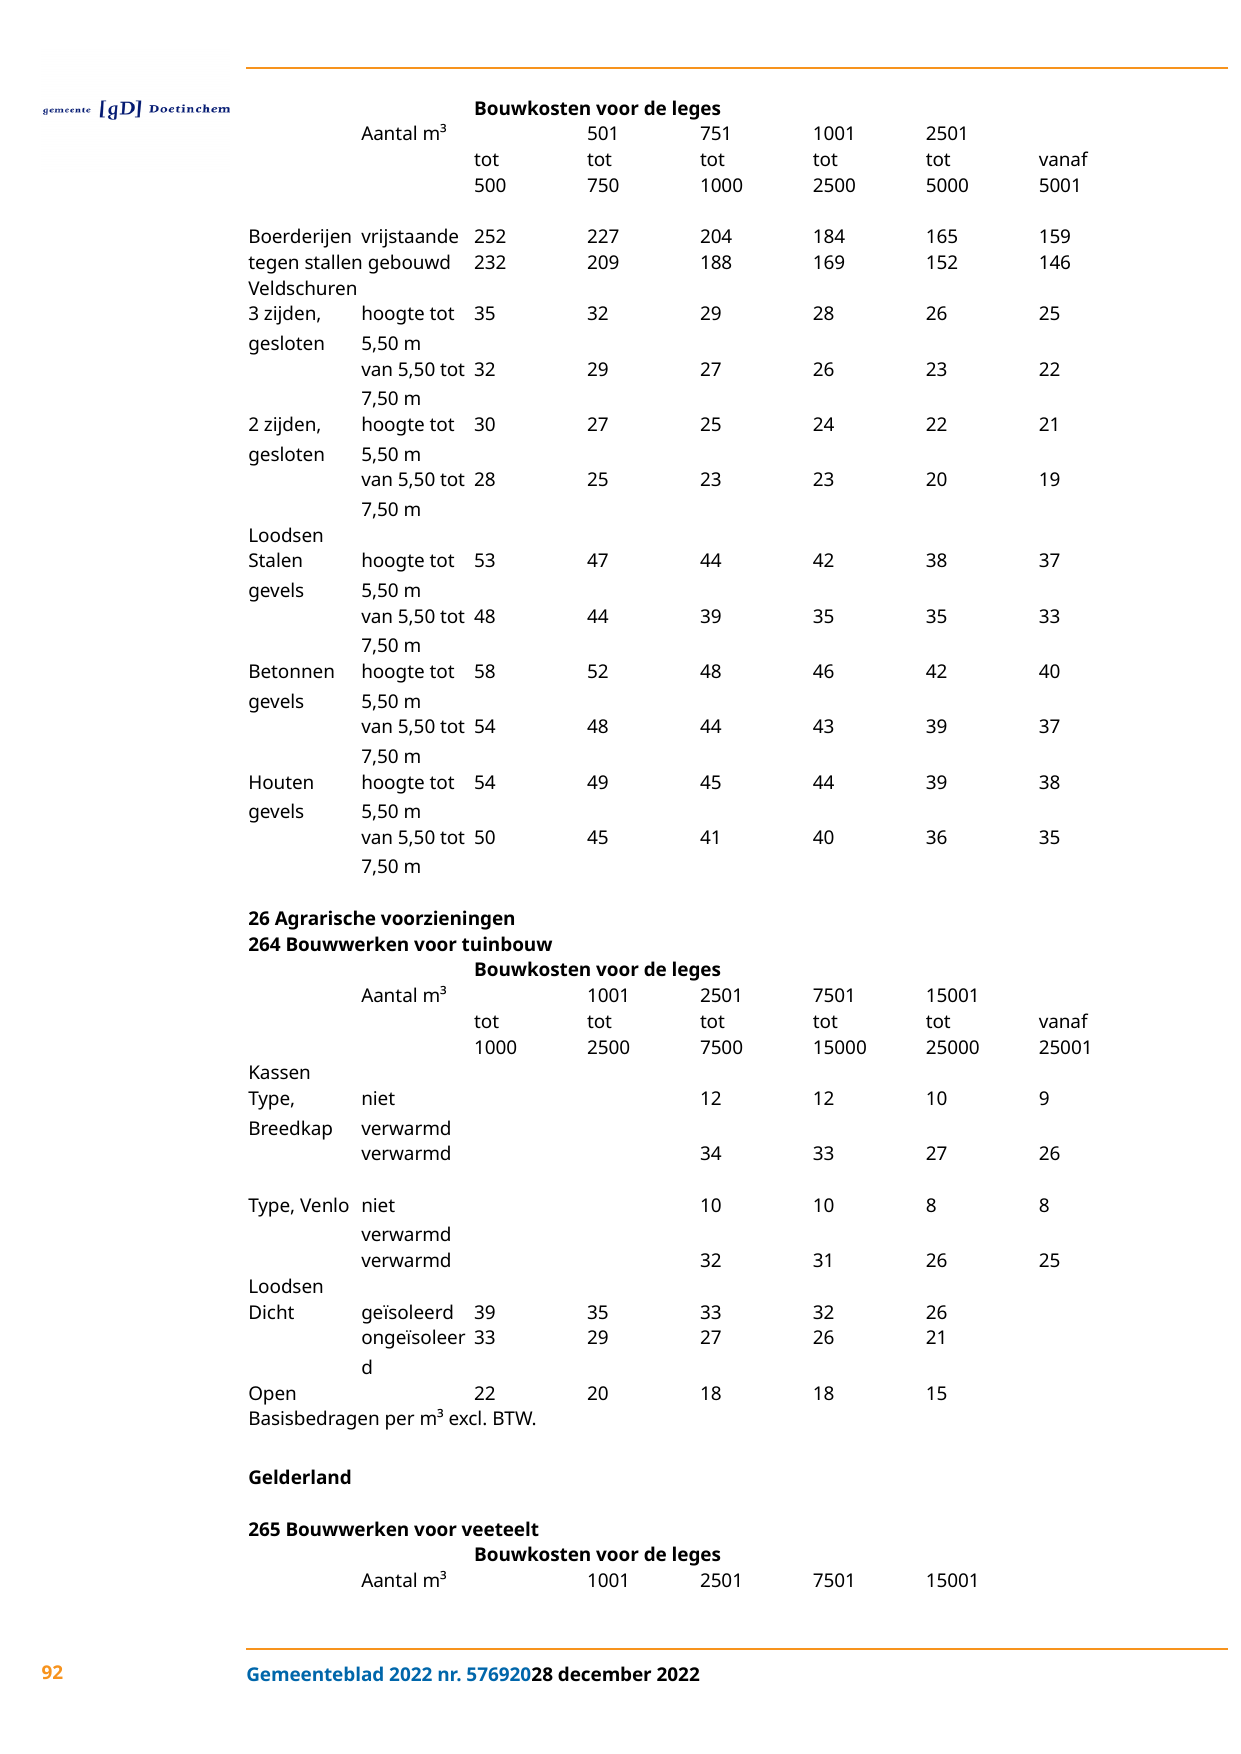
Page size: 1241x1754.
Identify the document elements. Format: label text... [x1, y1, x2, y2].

picture [41, 47, 231, 172]
table_cell [248, 198, 474, 223]
table_cell [474, 275, 587, 301]
table_cell tot [700, 1008, 813, 1034]
table_cell 33 [700, 1299, 813, 1324]
table_cell 26 Agrarische voorzieningen [248, 905, 1152, 931]
table_cell hoogte tot 5,50 m [361, 658, 474, 713]
table_cell [248, 1490, 361, 1516]
table_cell 18 [813, 1380, 926, 1406]
table_cell [361, 1380, 474, 1406]
table_cell [813, 880, 926, 905]
table_cell 18 [700, 1380, 813, 1406]
table_cell [248, 172, 361, 198]
table_cell [1039, 1060, 1152, 1085]
table_cell [474, 1192, 587, 1247]
table_cell 8 [1039, 1192, 1152, 1247]
table_cell [361, 1490, 474, 1516]
table_cell [813, 1490, 926, 1516]
table_cell [926, 275, 1038, 301]
table_cell 10 [700, 1192, 813, 1247]
table_cell 209 [587, 249, 700, 275]
table_cell 40 [1039, 658, 1152, 713]
table_cell 26 [1039, 1141, 1152, 1166]
table_cell [248, 1325, 361, 1380]
table_cell [248, 983, 361, 1008]
table_cell [248, 603, 361, 658]
table_cell ongeïsoleerd [361, 1325, 474, 1380]
table_cell [474, 1490, 587, 1516]
table_cell [474, 198, 587, 223]
table_cell 9 [1039, 1085, 1152, 1141]
table_cell [474, 1060, 587, 1085]
table_cell [926, 1273, 1038, 1299]
table_cell 50 [474, 824, 587, 879]
table_cell 159 [1039, 224, 1152, 249]
table_cell 20 [926, 467, 1038, 522]
table_cell 39 [474, 1299, 587, 1324]
table_cell 10 [926, 1085, 1038, 1141]
table_cell [361, 1008, 474, 1034]
table_cell tegen stallen gebouwd [248, 249, 474, 275]
table_cell 501 [587, 121, 700, 146]
table_cell [248, 1166, 361, 1192]
table_cell [926, 522, 1038, 548]
table_cell 184 [813, 224, 926, 249]
table_cell [926, 1060, 1038, 1085]
table_cell [1039, 198, 1152, 223]
table_cell van 5,50 tot 7,50 m [361, 714, 474, 769]
table_cell Boerderijen [248, 224, 361, 249]
table_cell 188 [700, 249, 813, 275]
table_cell 21 [1039, 411, 1152, 467]
table_cell [474, 522, 587, 548]
table_cell tot [474, 1008, 587, 1034]
table_cell 26 [813, 356, 926, 411]
table_cell 27 [926, 1141, 1038, 1166]
table_cell [587, 1273, 700, 1299]
table_cell [1039, 1299, 1152, 1324]
table_cell 25 [587, 467, 700, 522]
table_cell [474, 983, 587, 1008]
table_cell [700, 198, 813, 223]
table_cell [248, 957, 361, 982]
table_cell [926, 1166, 1038, 1192]
table_cell [361, 1541, 474, 1567]
table_cell 19 [1039, 467, 1152, 522]
table_cell [700, 522, 813, 548]
table_cell 22 [474, 1380, 587, 1406]
table_header Gelderland [248, 1464, 1152, 1490]
table_cell Kassen [248, 1060, 474, 1085]
table_cell 20 [587, 1380, 700, 1406]
table_cell 25000 [926, 1034, 1038, 1059]
table_cell niet verwarmd [361, 1192, 474, 1247]
table_cell Loodsen [248, 1273, 361, 1299]
table_cell 23 [700, 467, 813, 522]
table_cell 7500 [700, 1034, 813, 1059]
table_cell 5001 [1039, 172, 1152, 198]
table_cell [926, 1490, 1038, 1516]
table_cell 29 [587, 356, 700, 411]
table_cell [361, 1166, 474, 1192]
table_cell 26 [926, 1248, 1038, 1273]
table_cell [700, 880, 813, 905]
table_cell hoogte tot 5,50 m [361, 769, 474, 824]
table_cell [361, 880, 474, 905]
table_cell tot [813, 1008, 926, 1034]
table_cell [700, 1273, 813, 1299]
table_cell 252 [474, 224, 587, 249]
table_cell hoogte tot 5,50 m [361, 548, 474, 603]
table_cell 48 [587, 714, 700, 769]
table_cell 35 [1039, 824, 1152, 879]
table_cell [587, 1490, 700, 1516]
table_cell Veldschuren [248, 275, 361, 301]
table_cell 204 [700, 224, 813, 249]
table_cell [1039, 522, 1152, 548]
table_cell [700, 1166, 813, 1192]
table_cell Houten gevels [248, 769, 361, 824]
table_cell [1039, 1273, 1152, 1299]
table_cell 27 [700, 356, 813, 411]
table_cell [361, 1034, 474, 1059]
table_cell 15001 [926, 1567, 1038, 1593]
table_cell [361, 95, 474, 121]
table_cell [248, 1141, 361, 1166]
table_cell 165 [926, 224, 1038, 249]
table_cell van 5,50 tot 7,50 m [361, 467, 474, 522]
table_cell 227 [587, 224, 700, 249]
table_cell 32 [700, 1248, 813, 1273]
table_cell 27 [700, 1325, 813, 1380]
table_cell 2 zijden, gesloten [248, 411, 361, 467]
table_cell Bouwkosten voor de leges [474, 1541, 1152, 1567]
table_cell [474, 1141, 587, 1166]
table_cell 152 [926, 249, 1038, 275]
table_cell [361, 522, 474, 548]
table_cell 37 [1039, 548, 1152, 603]
table_cell [813, 275, 926, 301]
table_cell [474, 121, 587, 146]
table_cell [248, 356, 361, 411]
table_cell Dicht [248, 1299, 361, 1324]
table_cell 36 [926, 824, 1038, 879]
table_cell geïsoleerd [361, 1299, 474, 1324]
table_cell 3 zijden, gesloten [248, 301, 361, 356]
table_cell niet verwarmd [361, 1085, 474, 1141]
table_cell tot [474, 146, 587, 172]
table_cell [926, 198, 1038, 223]
table_cell 40 [813, 824, 926, 879]
table_cell Type, Breedkap [248, 1085, 361, 1141]
table_cell 7501 [813, 983, 926, 1008]
table_cell tot [587, 146, 700, 172]
table_cell [587, 1192, 700, 1247]
table_cell 42 [813, 548, 926, 603]
table_cell 33 [813, 1141, 926, 1166]
table_cell [587, 1248, 700, 1273]
table_cell tot [700, 146, 813, 172]
table_cell vanaf [1039, 146, 1152, 172]
table_cell [1039, 121, 1152, 146]
table_cell [700, 1060, 813, 1085]
table_cell verwarmd [361, 1248, 474, 1273]
table_cell 28 [474, 467, 587, 522]
table_cell 37 [1039, 714, 1152, 769]
table_cell [587, 1141, 700, 1166]
table_cell [474, 1567, 587, 1593]
table_cell [248, 1567, 361, 1593]
table_cell 146 [1039, 249, 1152, 275]
table_cell tot [926, 146, 1038, 172]
table_cell verwarmd [361, 1141, 474, 1166]
table_cell [361, 1273, 474, 1299]
table_cell 54 [474, 769, 587, 824]
table_cell [474, 1248, 587, 1273]
table_cell [248, 1034, 361, 1059]
table_cell [361, 957, 474, 982]
table_cell 265 Bouwwerken voor veeteelt [248, 1516, 1152, 1541]
table_cell Basisbedragen per m³ excl. BTW. [248, 1406, 1152, 1431]
table_cell vanaf [1039, 1008, 1152, 1034]
table_cell tot [813, 146, 926, 172]
table_cell [700, 275, 813, 301]
table_cell Loodsen [248, 522, 361, 548]
table_cell Stalen gevels [248, 548, 361, 603]
table_cell [474, 1273, 587, 1299]
table_cell [248, 714, 361, 769]
table_cell 53 [474, 548, 587, 603]
table_cell [361, 146, 474, 172]
table_cell 29 [700, 301, 813, 356]
table_cell [248, 121, 361, 146]
table_cell 750 [587, 172, 700, 198]
table_cell 26 [813, 1325, 926, 1380]
table_cell 1001 [587, 1567, 700, 1593]
table_cell 7501 [813, 1567, 926, 1593]
table_cell [1039, 1325, 1152, 1380]
table_cell 38 [926, 548, 1038, 603]
table_cell [926, 880, 1038, 905]
table_cell [1039, 1380, 1152, 1406]
table_cell 1000 [700, 172, 813, 198]
table_cell 22 [926, 411, 1038, 467]
table_cell [587, 1166, 700, 1192]
table_cell [474, 880, 587, 905]
table_cell 54 [474, 714, 587, 769]
table_cell 39 [926, 769, 1038, 824]
table_cell 15000 [813, 1034, 926, 1059]
table_cell 32 [813, 1299, 926, 1324]
table_cell 2501 [700, 1567, 813, 1593]
table_cell 48 [700, 658, 813, 713]
table_cell 28 [813, 301, 926, 356]
table_cell 45 [700, 769, 813, 824]
table_cell [587, 1060, 700, 1085]
table_cell 264 Bouwwerken voor tuinbouw [248, 931, 1152, 957]
table_cell 38 [1039, 769, 1152, 824]
table_cell Bouwkosten voor de leges [474, 95, 1152, 121]
table_cell 22 [1039, 356, 1152, 411]
table_cell [248, 95, 361, 121]
table_cell van 5,50 tot 7,50 m [361, 824, 474, 879]
table_cell Type, Venlo [248, 1192, 361, 1247]
table_cell 44 [587, 603, 700, 658]
table_cell 8 [926, 1192, 1038, 1247]
table_cell [1039, 983, 1152, 1008]
table_cell Betonnen gevels [248, 658, 361, 713]
table_cell 32 [587, 301, 700, 356]
table_cell [248, 1008, 361, 1034]
table_cell [813, 1166, 926, 1192]
table_cell [248, 146, 361, 172]
table_cell [587, 880, 700, 905]
table_cell [813, 198, 926, 223]
table_cell hoogte tot 5,50 m [361, 301, 474, 356]
table_cell 26 [926, 301, 1038, 356]
table_cell [587, 275, 700, 301]
table_cell 58 [474, 658, 587, 713]
table_cell [248, 467, 361, 522]
table_cell 1000 [474, 1034, 587, 1059]
table_cell 232 [474, 249, 587, 275]
table_cell 31 [813, 1248, 926, 1273]
table_cell 42 [926, 658, 1038, 713]
table_cell [813, 1273, 926, 1299]
table_cell tot [587, 1008, 700, 1034]
table_cell [587, 522, 700, 548]
table_cell 35 [813, 603, 926, 658]
table_cell [587, 198, 700, 223]
table_cell 34 [700, 1141, 813, 1166]
table_cell Open [248, 1380, 361, 1406]
table_cell [248, 824, 361, 879]
table_cell 48 [474, 603, 587, 658]
table_cell Aantal m³ [361, 983, 474, 1008]
table_cell [587, 1085, 700, 1141]
table_cell van 5,50 tot 7,50 m [361, 356, 474, 411]
table_cell 52 [587, 658, 700, 713]
table_cell hoogte tot 5,50 m [361, 411, 474, 467]
table_cell 39 [926, 714, 1038, 769]
table_cell 49 [587, 769, 700, 824]
table_cell 500 [474, 172, 587, 198]
table_cell [248, 1541, 361, 1567]
table_cell [1039, 275, 1152, 301]
table_cell 35 [474, 301, 587, 356]
table_cell [361, 172, 474, 198]
table_cell 12 [700, 1085, 813, 1141]
table_cell tot [926, 1008, 1038, 1034]
table_cell 46 [813, 658, 926, 713]
table_cell 15 [926, 1380, 1038, 1406]
table_cell 33 [474, 1325, 587, 1380]
table_cell 2501 [926, 121, 1038, 146]
table_cell 27 [587, 411, 700, 467]
table_cell 1001 [813, 121, 926, 146]
table_cell [474, 1166, 587, 1192]
table_cell 35 [926, 603, 1038, 658]
table_cell 43 [813, 714, 926, 769]
table_cell [813, 1060, 926, 1085]
table_cell 1001 [587, 983, 700, 1008]
table_cell 29 [587, 1325, 700, 1380]
table_cell 44 [700, 548, 813, 603]
table_cell 44 [700, 714, 813, 769]
table_cell [1039, 1166, 1152, 1192]
table_cell 24 [813, 411, 926, 467]
table_cell 33 [1039, 603, 1152, 658]
table_cell 41 [700, 824, 813, 879]
table_cell 15001 [926, 983, 1038, 1008]
table_cell 169 [813, 249, 926, 275]
table_cell [1039, 1567, 1152, 1593]
table_cell [248, 880, 361, 905]
table_cell [361, 275, 474, 301]
table_cell [1039, 1490, 1152, 1516]
table_cell 25001 [1039, 1034, 1152, 1059]
table_cell [700, 1490, 813, 1516]
table_cell 32 [474, 356, 587, 411]
table_cell Bouwkosten voor de leges [474, 957, 1152, 982]
table_cell 23 [813, 467, 926, 522]
table_cell [474, 1085, 587, 1141]
table_cell vrijstaande [361, 224, 474, 249]
table_cell 25 [700, 411, 813, 467]
table_cell 12 [813, 1085, 926, 1141]
table_cell 10 [813, 1192, 926, 1247]
table_cell 47 [587, 548, 700, 603]
table_cell 2501 [700, 983, 813, 1008]
table_cell 44 [813, 769, 926, 824]
table_cell van 5,50 tot 7,50 m [361, 603, 474, 658]
table_cell [813, 522, 926, 548]
table_cell 751 [700, 121, 813, 146]
table_cell 5000 [926, 172, 1038, 198]
table_cell [248, 1248, 361, 1273]
table_cell 25 [1039, 301, 1152, 356]
table_cell 2500 [587, 1034, 700, 1059]
table_cell 35 [587, 1299, 700, 1324]
table_cell Aantal m³ [361, 121, 474, 146]
table_cell Aantal m³ [361, 1567, 474, 1593]
table_cell [1039, 880, 1152, 905]
table_cell 30 [474, 411, 587, 467]
table_cell 2500 [813, 172, 926, 198]
table_cell 21 [926, 1325, 1038, 1380]
table_cell 23 [926, 356, 1038, 411]
table_cell 45 [587, 824, 700, 879]
table_cell 25 [1039, 1248, 1152, 1273]
table_cell 26 [926, 1299, 1038, 1324]
table_cell 39 [700, 603, 813, 658]
